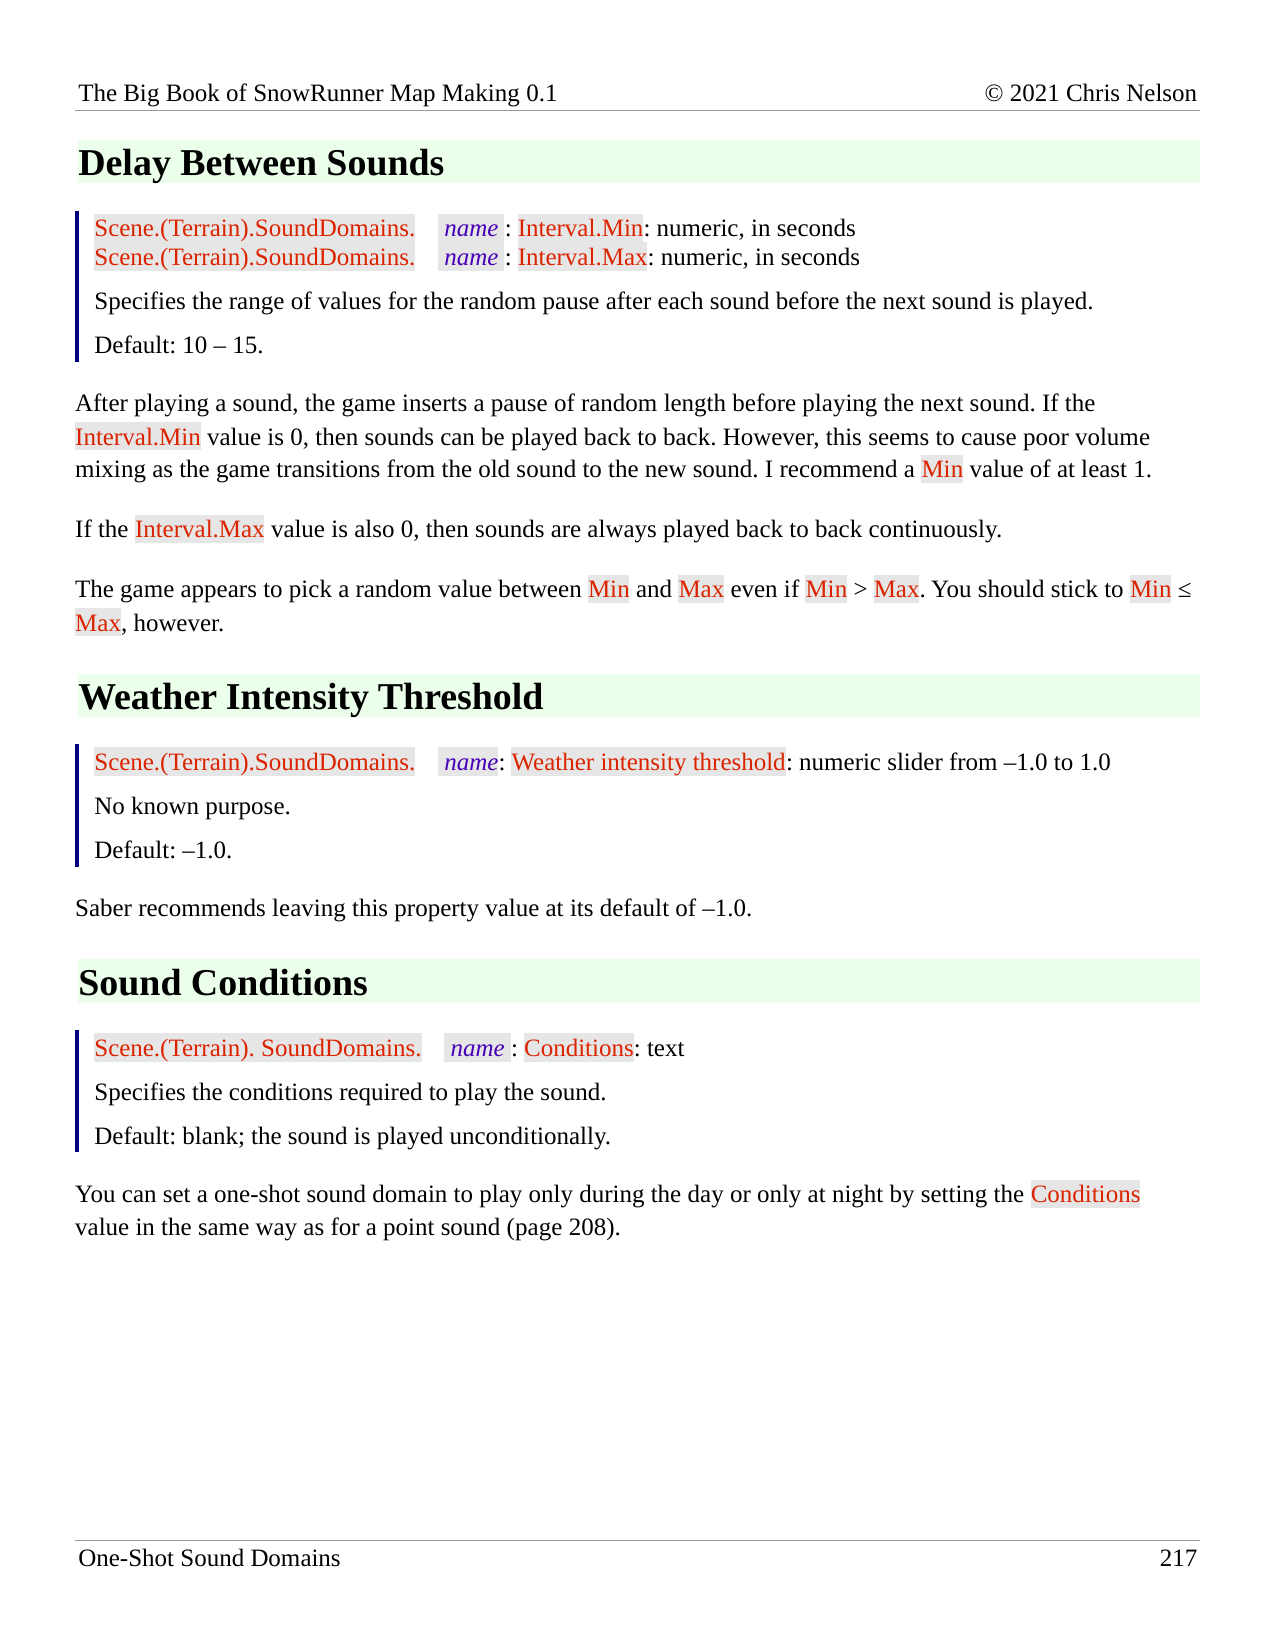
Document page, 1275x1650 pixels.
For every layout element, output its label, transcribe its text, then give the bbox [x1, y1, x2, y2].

text Scene.(Terrain). SoundDomains. name : Conditions: text [79, 1030, 1200, 1062]
text Default: blank; the sound is played unconditionally. [79, 1118, 1200, 1152]
text Saber recommends leaving this property value at its default of –1.0. [75, 893, 1200, 922]
text You can set a one-shot sound domain to play only during the day or only at night by setting the Conditions value in the same way as for a point sound (page 208). [75, 1179, 1200, 1241]
text Specifies the conditions required to play the sound. [79, 1074, 1200, 1106]
text Specifies the range of values for the random pause after each sound before the next sound is played. [79, 283, 1200, 315]
subtitle Weather Intensity Threshold [78, 674, 1200, 717]
subtitle Sound Conditions [78, 959, 1200, 1003]
text Scene.(Terrain).SoundDomains. name : Interval.Min: numeric, in seconds Scene.(Terrain).SoundDomains. name : Interval.Max: numeric, in seconds [79, 211, 1200, 271]
text Default: –1.0. [79, 832, 1200, 867]
text After playing a sound, the game inserts a pause of random length before playing the next sound. If the Interval.Min value is 0, then sounds can be played back to back. However, this seems to cause poor volume mixing as the game transitions from the old sound to the new sound. I recommend a Min value of at least 1. [75, 388, 1200, 483]
text Scene.(Terrain).SoundDomains. name: Weather intensity threshold: numeric slider from –1.0 to 1.0 [79, 744, 1200, 776]
text If the Interval.Max value is also 0, then sounds are always played back to back continuously. [75, 514, 1200, 543]
text Default: 10 – 15. [79, 327, 1200, 362]
text The game appears to pick a random value between Min and Max even if Min > Max. You should stick to Min ≤ Max, however. [75, 574, 1200, 636]
text No known purpose. [79, 788, 1200, 820]
subtitle Delay Between Sounds [78, 140, 1200, 183]
